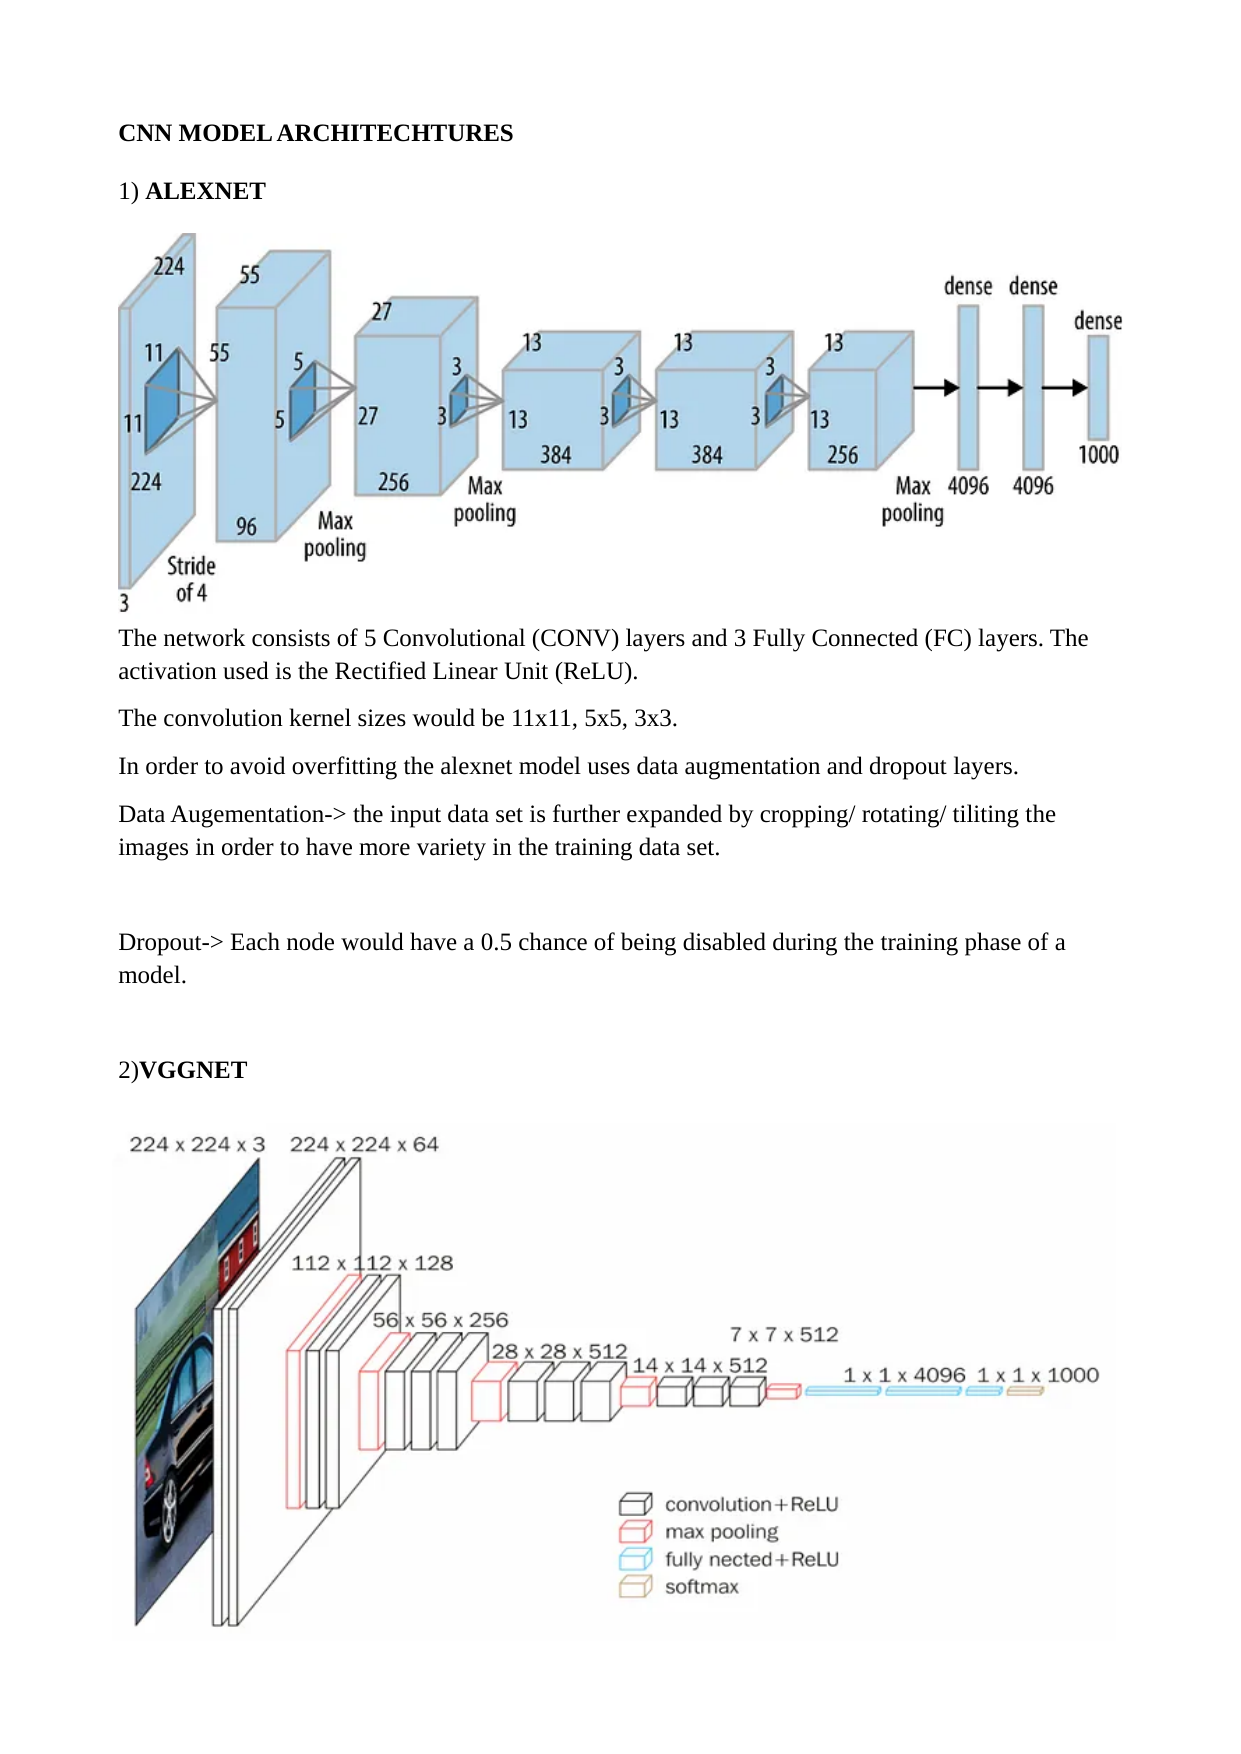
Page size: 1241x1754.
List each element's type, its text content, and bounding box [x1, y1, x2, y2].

picture [111, 1123, 1116, 1641]
text Dropout-> Each node would have a 0.5 chance of being disabled during the training phase of a model. [118, 927, 1122, 989]
text The network consists of 5 Convolutional (CONV) layers and 3 Fully Connected (FC) layers. The activation used is the Rectified Linear Unit (ReLU). [118, 619, 1122, 685]
text The convolution kernel sizes would be 11x11, 5x5, 3x3. [118, 703, 1122, 732]
text 2)VGGNET [118, 1055, 1122, 1084]
picture [118, 233, 1123, 619]
text Data Augementation-> the input data set is further expanded by cropping/ rotating/ tiliting the images in order to have more variety in the training data set. [118, 799, 1122, 861]
text In order to avoid overfitting the alexnet model uses data augmentation and dropout layers. [118, 751, 1122, 780]
text 1) ALEXNET [118, 176, 1122, 205]
